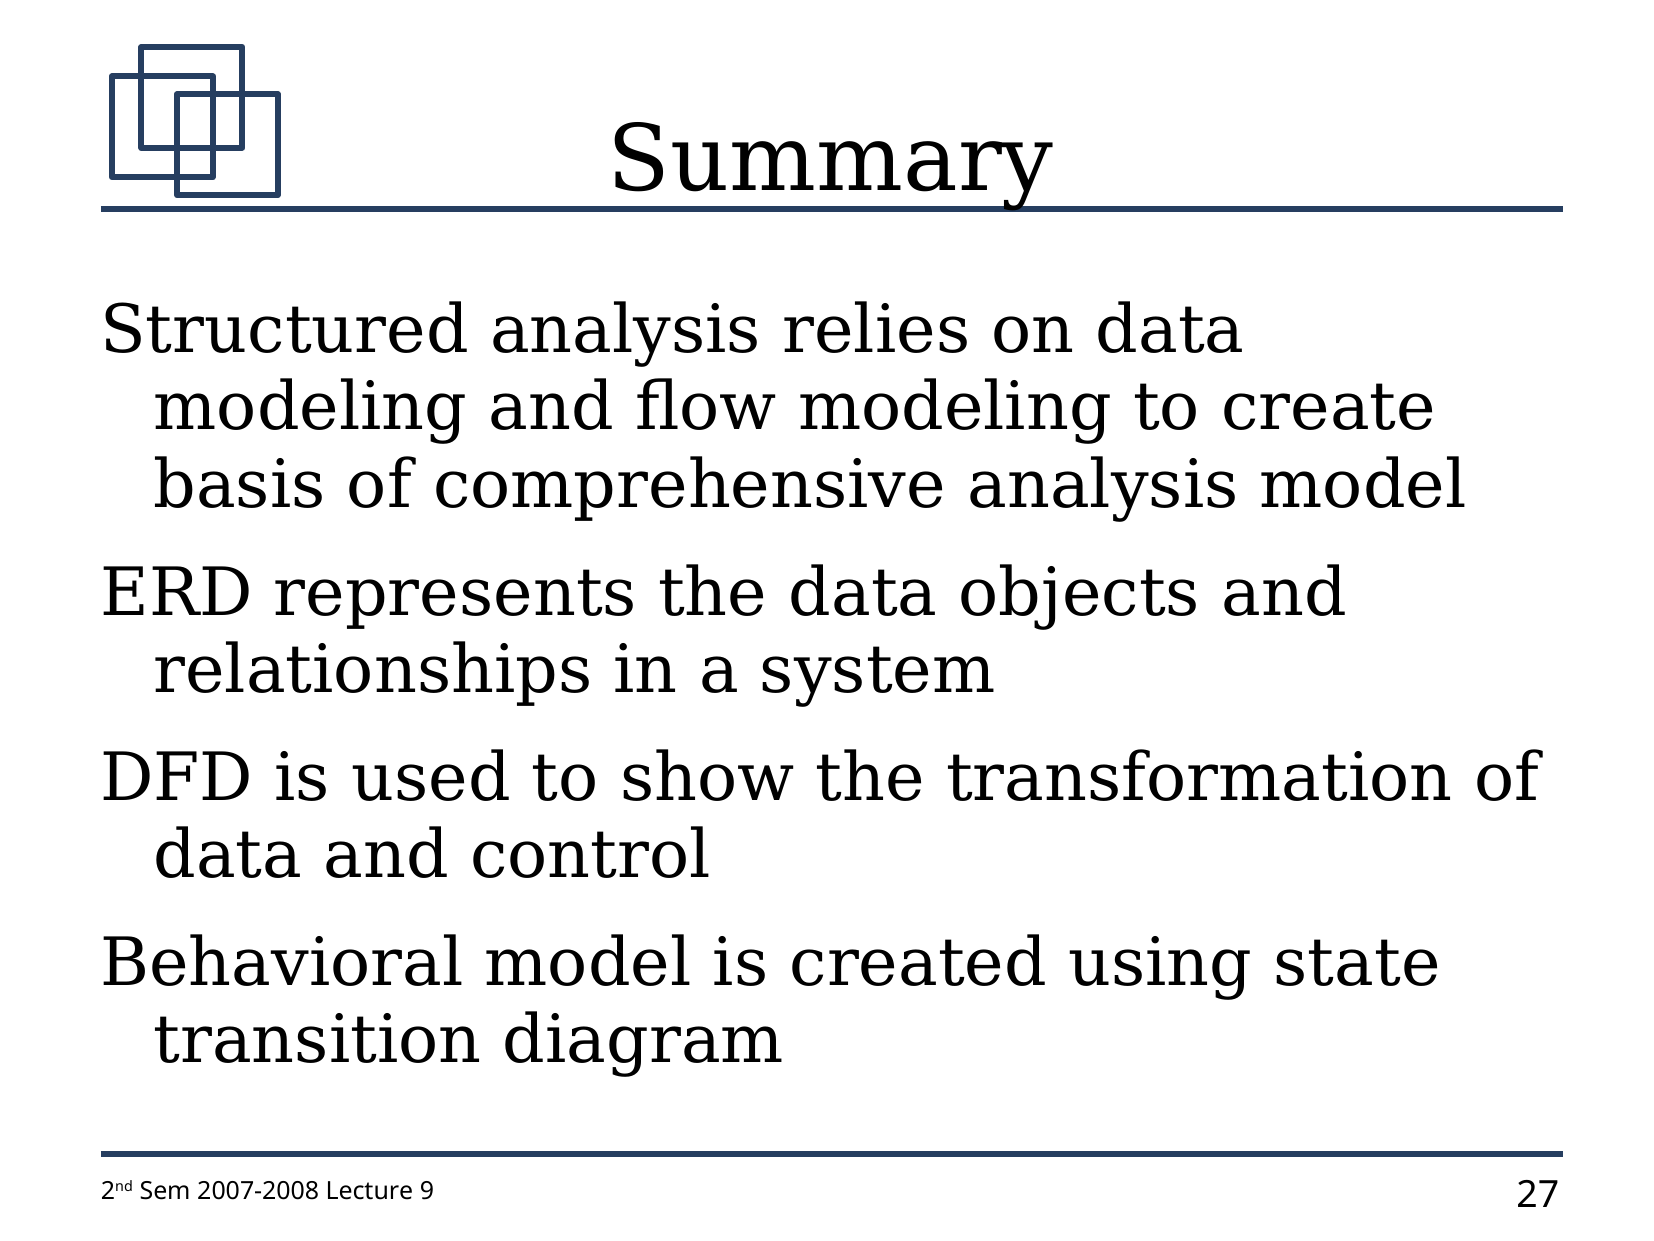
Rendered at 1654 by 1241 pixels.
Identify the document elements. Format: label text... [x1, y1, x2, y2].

title Summary [86, 55, 1576, 263]
list Structured analysis relies on data modeling and flow modeling to create basis of comprehensive analysis model ERD represents the data objects and relationships in a system DFD is used to show the transformation of data and control Behavioral model is created using state transition diagram [82, 290, 1571, 1109]
